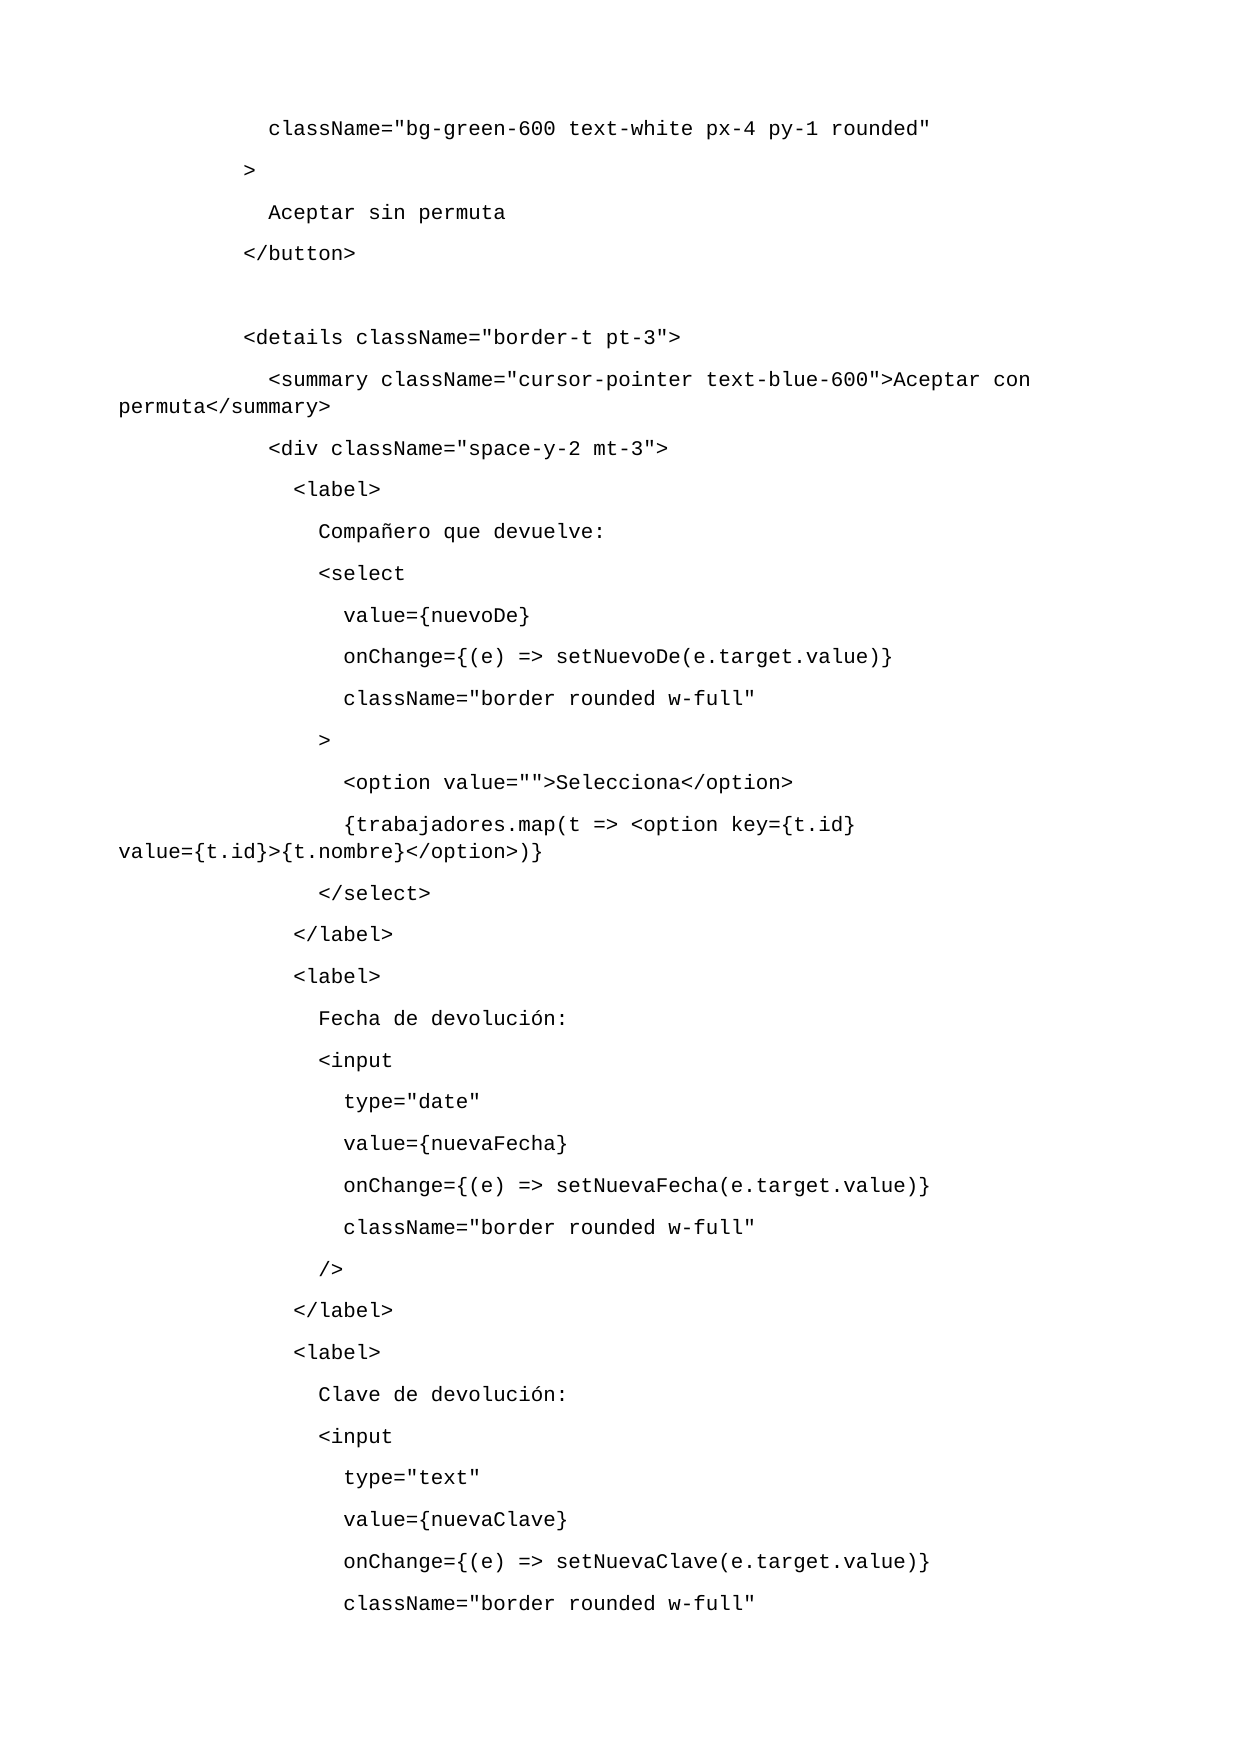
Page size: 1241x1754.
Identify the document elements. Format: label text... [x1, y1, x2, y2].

text </label> [118, 1300, 1122, 1324]
text <select [118, 563, 1122, 587]
text className="border rounded w-full" [118, 1593, 1122, 1616]
text <input [118, 1426, 1122, 1449]
text Compañero que devuelve: [118, 521, 1122, 545]
text <label> [118, 966, 1122, 990]
text <div className="space-y-2 mt-3"> [118, 438, 1122, 461]
text <option value="">Selecciona</option> [118, 772, 1122, 796]
text Clave de devolución: [118, 1384, 1122, 1407]
text {trabajadores.map(t => <option key={t.id} value={t.id}>{t.nombre}</option>)} [118, 814, 1122, 864]
text type="date" [118, 1091, 1122, 1115]
text className="border rounded w-full" [118, 688, 1122, 712]
text <label> [118, 1342, 1122, 1366]
text > [118, 160, 1122, 183]
text <summary className="cursor-pointer text-blue-600">Aceptar con permuta</summary> [118, 369, 1122, 419]
text value={nuevoDe} [118, 605, 1122, 628]
text <input [118, 1050, 1122, 1073]
text value={nuevaClave} [118, 1509, 1122, 1533]
text Fecha de devolución: [118, 1008, 1122, 1032]
text <label> [118, 479, 1122, 503]
text </label> [118, 924, 1122, 948]
text onChange={(e) => setNuevaFecha(e.target.value)} [118, 1175, 1122, 1199]
text value={nuevaFecha} [118, 1133, 1122, 1157]
text type="text" [118, 1467, 1122, 1491]
text onChange={(e) => setNuevaClave(e.target.value)} [118, 1551, 1122, 1574]
text </button> [118, 243, 1122, 267]
text className="border rounded w-full" [118, 1217, 1122, 1240]
text Aceptar sin permuta [118, 202, 1122, 225]
text </select> [118, 883, 1122, 906]
text <details className="border-t pt-3"> [118, 327, 1122, 351]
text > [118, 730, 1122, 754]
text /> [118, 1258, 1122, 1282]
text className="bg-green-600 text-white px-4 py-1 rounded" [118, 118, 1122, 142]
text onChange={(e) => setNuevoDe(e.target.value)} [118, 647, 1122, 670]
